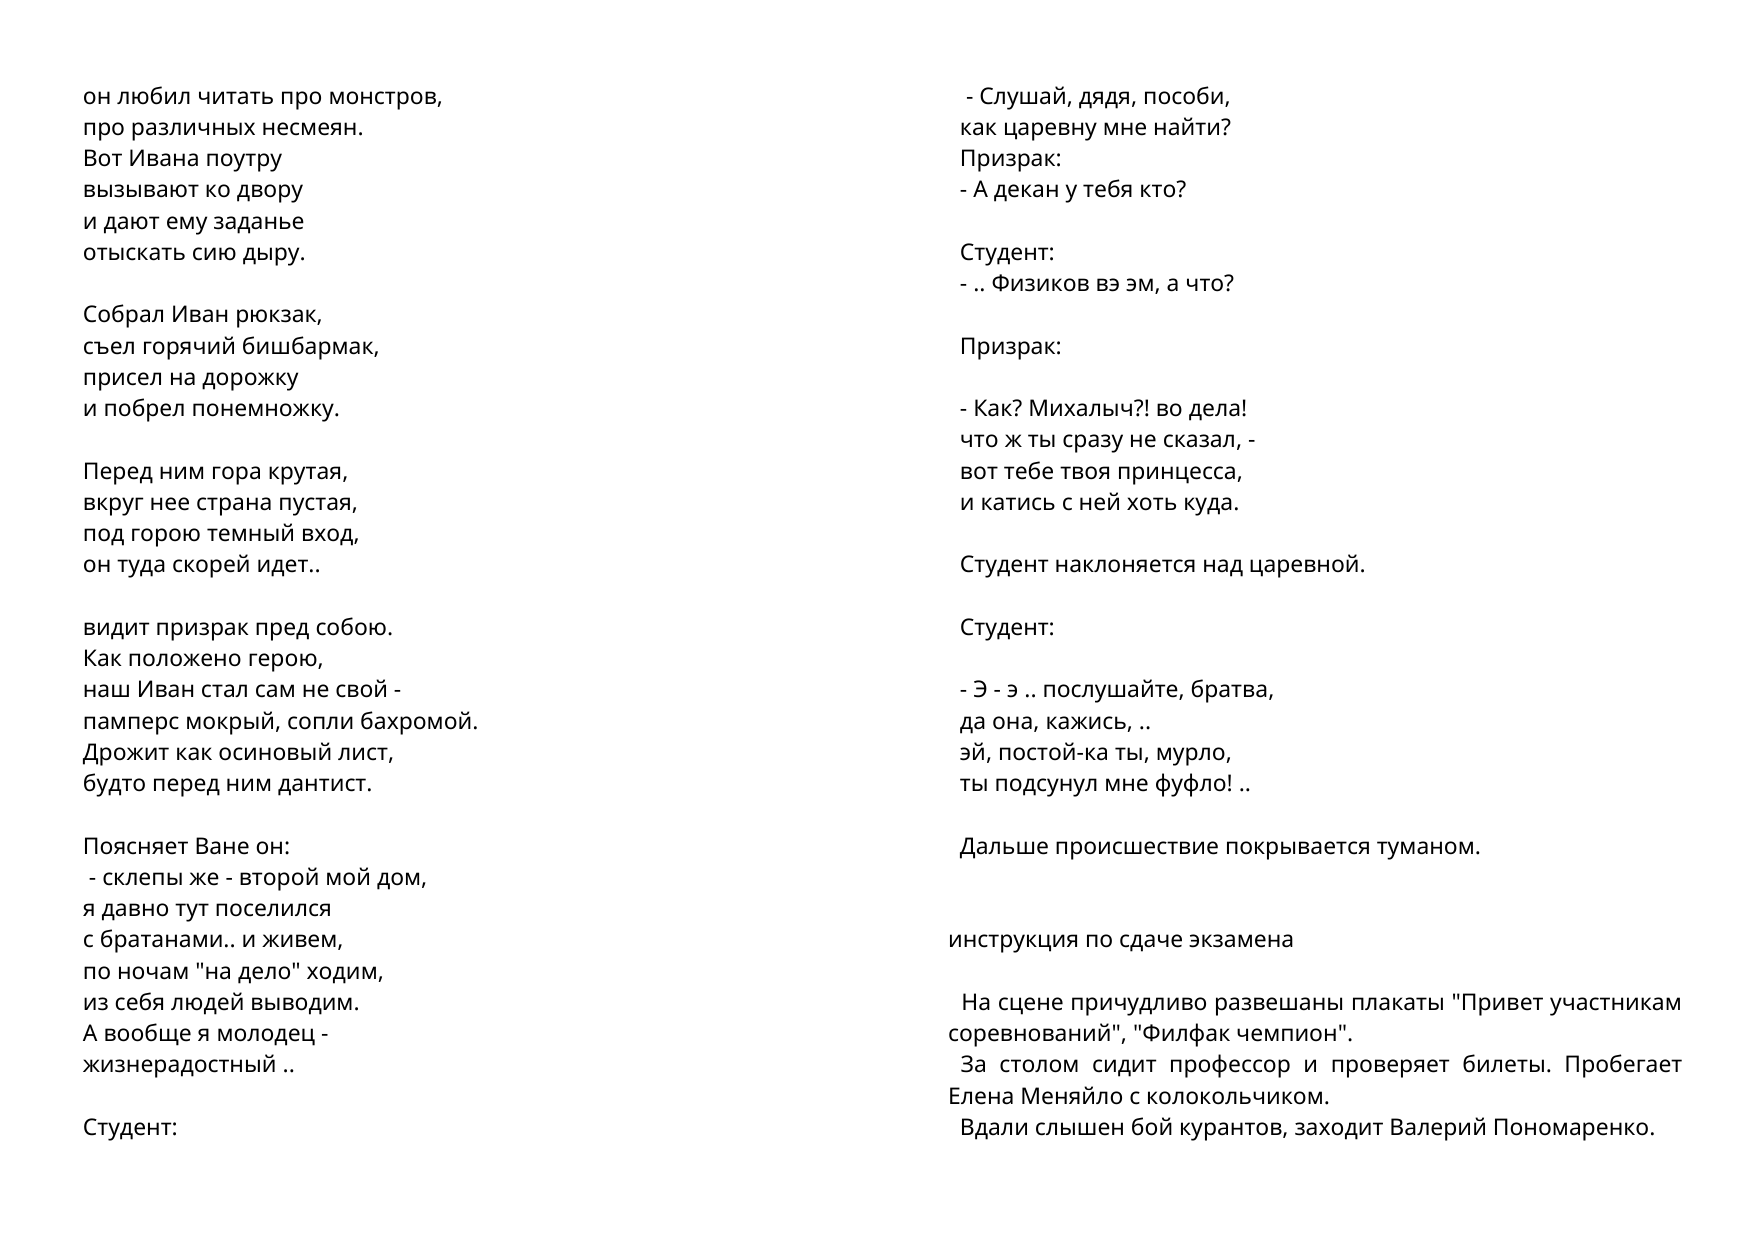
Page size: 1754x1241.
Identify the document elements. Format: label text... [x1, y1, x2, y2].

text Дрожит как осиновый лист, [71, 736, 806, 767]
text Дальше происшествие покрывается туманом. [948, 830, 1683, 861]
text по ночам "на дело" ходим, [71, 955, 806, 986]
text Как положено герою, [71, 642, 806, 673]
text вкруг нее страна пустая, [71, 486, 806, 517]
text За столом сидит профессор и проверяет билеты. Пробегает Елена Меняйло с колокольчиком. [948, 1048, 1683, 1111]
text из себя людей выводим. [71, 986, 806, 1017]
text Студент: [71, 1111, 806, 1142]
text вот тебе твоя принцесса, [948, 455, 1683, 486]
text Вдали слышен бой курантов, заходит Валерий Пономаренко. [948, 1111, 1683, 1142]
text Поясняет Ване он: [71, 830, 806, 861]
text жизнерадостный .. [71, 1048, 806, 1080]
text я давно тут поселился [71, 892, 806, 923]
text ты подсунул мне фуфло! .. [948, 767, 1683, 798]
text будто перед ним дантист. [71, 767, 806, 798]
text Перед ним гора крутая, [71, 455, 806, 486]
text Студент наклоняется над царевной. [948, 548, 1683, 580]
text наш Иван стал сам не свой - [71, 673, 806, 705]
text вызывают ко двору [71, 173, 806, 205]
text он любил читать про монстров, [71, 80, 806, 111]
text А вообще я молодец - [71, 1017, 806, 1048]
text как царевну мне найти? [948, 111, 1683, 142]
text съел горячий бишбармак, [71, 330, 806, 361]
text и дают ему заданье [71, 205, 806, 236]
text эй, постой-ка ты, мурло, [948, 736, 1683, 767]
text - Э - э .. послушайте, братва, [948, 673, 1683, 705]
text с братанами.. и живем, [71, 923, 806, 955]
text - Как? Михалыч?! во дела! [948, 392, 1683, 423]
text Студент: [948, 611, 1683, 642]
text - Слушай, дядя, пособи, [948, 80, 1683, 111]
text присел на дорожку [71, 361, 806, 392]
text - А декан у тебя кто? [948, 173, 1683, 205]
text На сцене причудливо развешаны плакаты "Привет участникам соревнований", "Филфак чемпион". [948, 986, 1683, 1048]
text про различных несмеян. [71, 111, 806, 142]
text памперс мокрый, сопли бахромой. [71, 705, 806, 736]
text Призрак: [948, 142, 1683, 173]
text отыскать сию дыру. [71, 236, 806, 267]
text и катись с ней хоть куда. [948, 486, 1683, 517]
text Вот Ивана поутру [71, 142, 806, 173]
text - склепы же - второй мой дом, [71, 861, 806, 892]
text - .. Физиков вэ эм, а что? [948, 267, 1683, 298]
text Студент: [948, 236, 1683, 267]
text Собрал Иван рюкзак, [71, 298, 806, 330]
text и побрел понемножку. [71, 392, 806, 423]
text Призрак: [948, 330, 1683, 361]
text что ж ты сразу не сказал, - [948, 423, 1683, 455]
text он туда скорей идет.. [71, 548, 806, 580]
text видит призрак пред собою. [71, 611, 806, 642]
text инструкция по сдаче экзамена [948, 923, 1683, 955]
text да она, кажись, .. [948, 705, 1683, 736]
text под горою темный вход, [71, 517, 806, 548]
